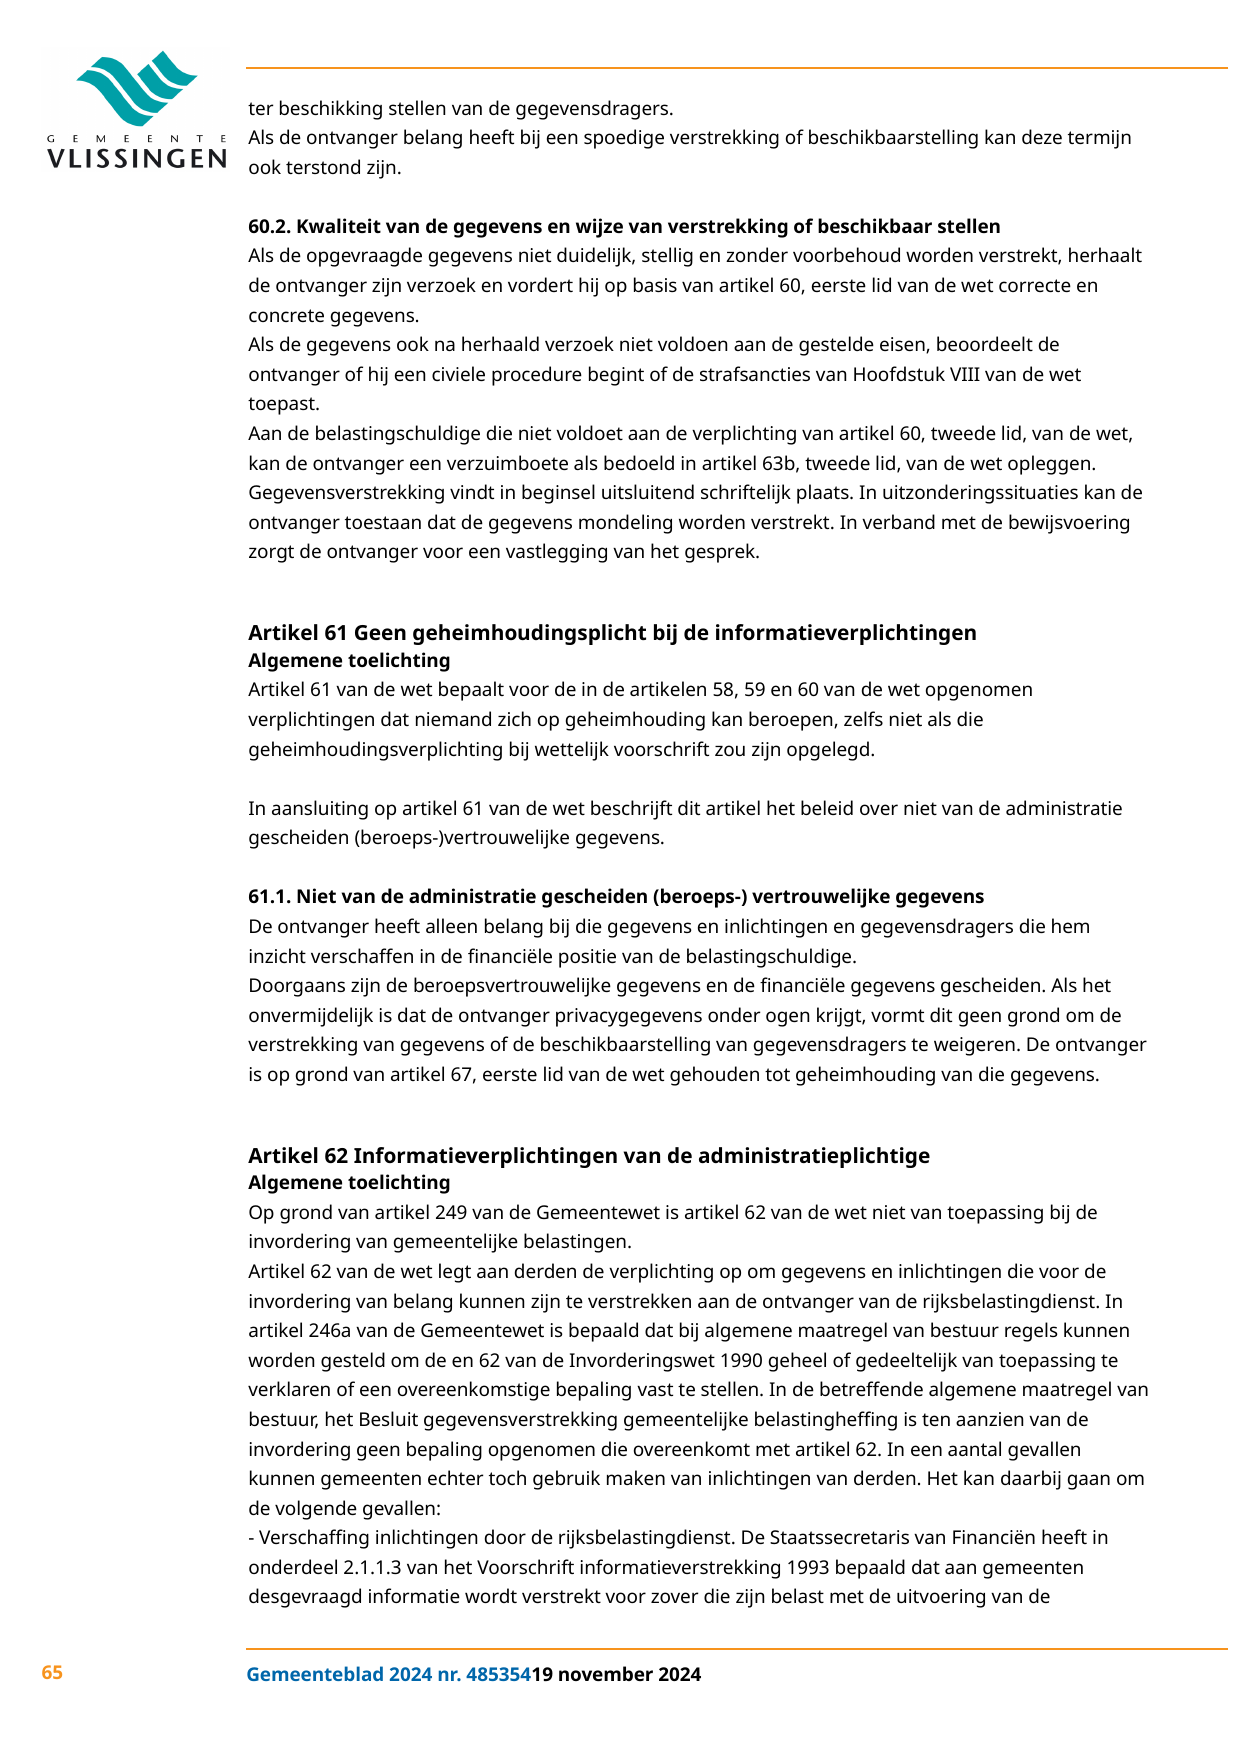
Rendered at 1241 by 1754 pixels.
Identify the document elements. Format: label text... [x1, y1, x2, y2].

text Op grond van artikel 249 van de Gemeentewet is artikel 62 van de wet niet van toepassing bij de invordering van gemeentelijke belastingen. [248, 1199, 1152, 1254]
text In aansluiting op artikel 61 van de wet beschrijft dit artikel het beleid over niet van de administratie gescheiden (beroeps-)vertrouwelijke gegevens. [248, 795, 1152, 850]
text Artikel 62 Informatieverplichtingen van de administratieplichtige [248, 1141, 1152, 1169]
text Artikel 62 van de wet legt aan derden de verplichting op om gegevens en inlichtingen die voor de invordering van belang kunnen zijn te verstrekken aan de ontvanger van de rijksbelastingdienst. In artikel 246a van de Gemeentewet is bepaald dat bij algemene maatregel van bestuur regels kunnen worden gesteld om de en 62 van de Invorderingswet 1990 geheel of gedeeltelijk van toepassing te verklaren of een overeenkomstige bepaling vast te stellen. In de betreffende algemene maatregel van bestuur, het Besluit gegevensverstrekking gemeentelijke belastingheffing is ten aanzien van de invordering geen bepaling opgenomen die overeenkomt met artikel 62. In een aantal gevallen kunnen gemeenten echter toch gebruik maken van inlichtingen van derden. Het kan daarbij gaan om de volgende gevallen: [248, 1258, 1152, 1521]
text Doorgaans zijn de beroepsvertrouwelijke gegevens en de financiële gegevens gescheiden. Als het onvermijdelijk is dat de ontvanger privacygegevens onder ogen krijgt, vormt dit geen grond om de verstrekking van gegevens of de beschikbaarstelling van gegevensdragers te weigeren. De ontvanger is op grond van artikel 67, eerste lid van de wet gehouden tot geheimhouding van die gegevens. [248, 972, 1152, 1087]
text Algemene toelichting [248, 1169, 1152, 1195]
text Aan de belastingschuldige die niet voldoet aan de verplichting van artikel 60, tweede lid, van de wet, kan de ontvanger een verzuimboete als bedoeld in artikel 63b, tweede lid, van de wet opleggen. [248, 420, 1152, 476]
text Als de ontvanger belang heeft bij een spoedige verstrekking of beschikbaarstelling kan deze termijn ook terstond zijn. [248, 124, 1152, 180]
text Algemene toelichting [248, 647, 1152, 673]
text Artikel 61 Geen geheimhoudingsplicht bij de informatieverplichtingen [248, 618, 1152, 647]
text 60.2. Kwaliteit van de gegevens en wijze van verstrekking of beschikbaar stellen [248, 213, 1152, 239]
text Als de opgevraagde gegevens niet duidelijk, stellig en zonder voorbehoud worden verstrekt, herhaalt de ontvanger zijn verzoek en vordert hij op basis van artikel 60, eerste lid van de wet correcte en concrete gegevens. [248, 243, 1152, 328]
text 61.1. Niet van de administratie gescheiden (beroeps-) vertrouwelijke gegevens [248, 884, 1152, 909]
text - Verschaffing inlichtingen door de rijksbelastingdienst. De Staatssecretaris van Financiën heeft in onderdeel 2.1.1.3 van het Voorschrift informatieverstrekking 1993 bepaald dat aan gemeenten desgevraagd informatie wordt verstrekt voor zover die zijn belast met de uitvoering van de [248, 1524, 1152, 1609]
text Artikel 61 van de wet bepaalt voor de in de artikelen 58, 59 en 60 van de wet opgenomen verplichtingen dat niemand zich op geheimhouding kan beroepen, zelfs niet als die geheimhoudingsverplichting bij wettelijk voorschrift zou zijn opgelegd. [248, 677, 1152, 761]
picture [41, 47, 231, 172]
text Gegevensverstrekking vindt in beginsel uitsluitend schriftelijk plaats. In uitzonderingssituaties kan de ontvanger toestaan dat de gegevens mondeling worden verstrekt. In verband met de bewijsvoering zorgt de ontvanger voor een vastlegging van het gesprek. [248, 479, 1152, 564]
text Als de gegevens ook na herhaald verzoek niet voldoen aan de gestelde eisen, beoordeelt de ontvanger of hij een civiele procedure begint of de strafsancties van Hoofdstuk VIII van de wet toepast. [248, 331, 1152, 416]
text ter beschikking stellen van de gegevensdragers. [248, 95, 1152, 121]
text De ontvanger heeft alleen belang bij die gegevens en inlichtingen en gegevensdragers die hem inzicht verschaffen in de financiële positie van de belastingschuldige. [248, 913, 1152, 968]
